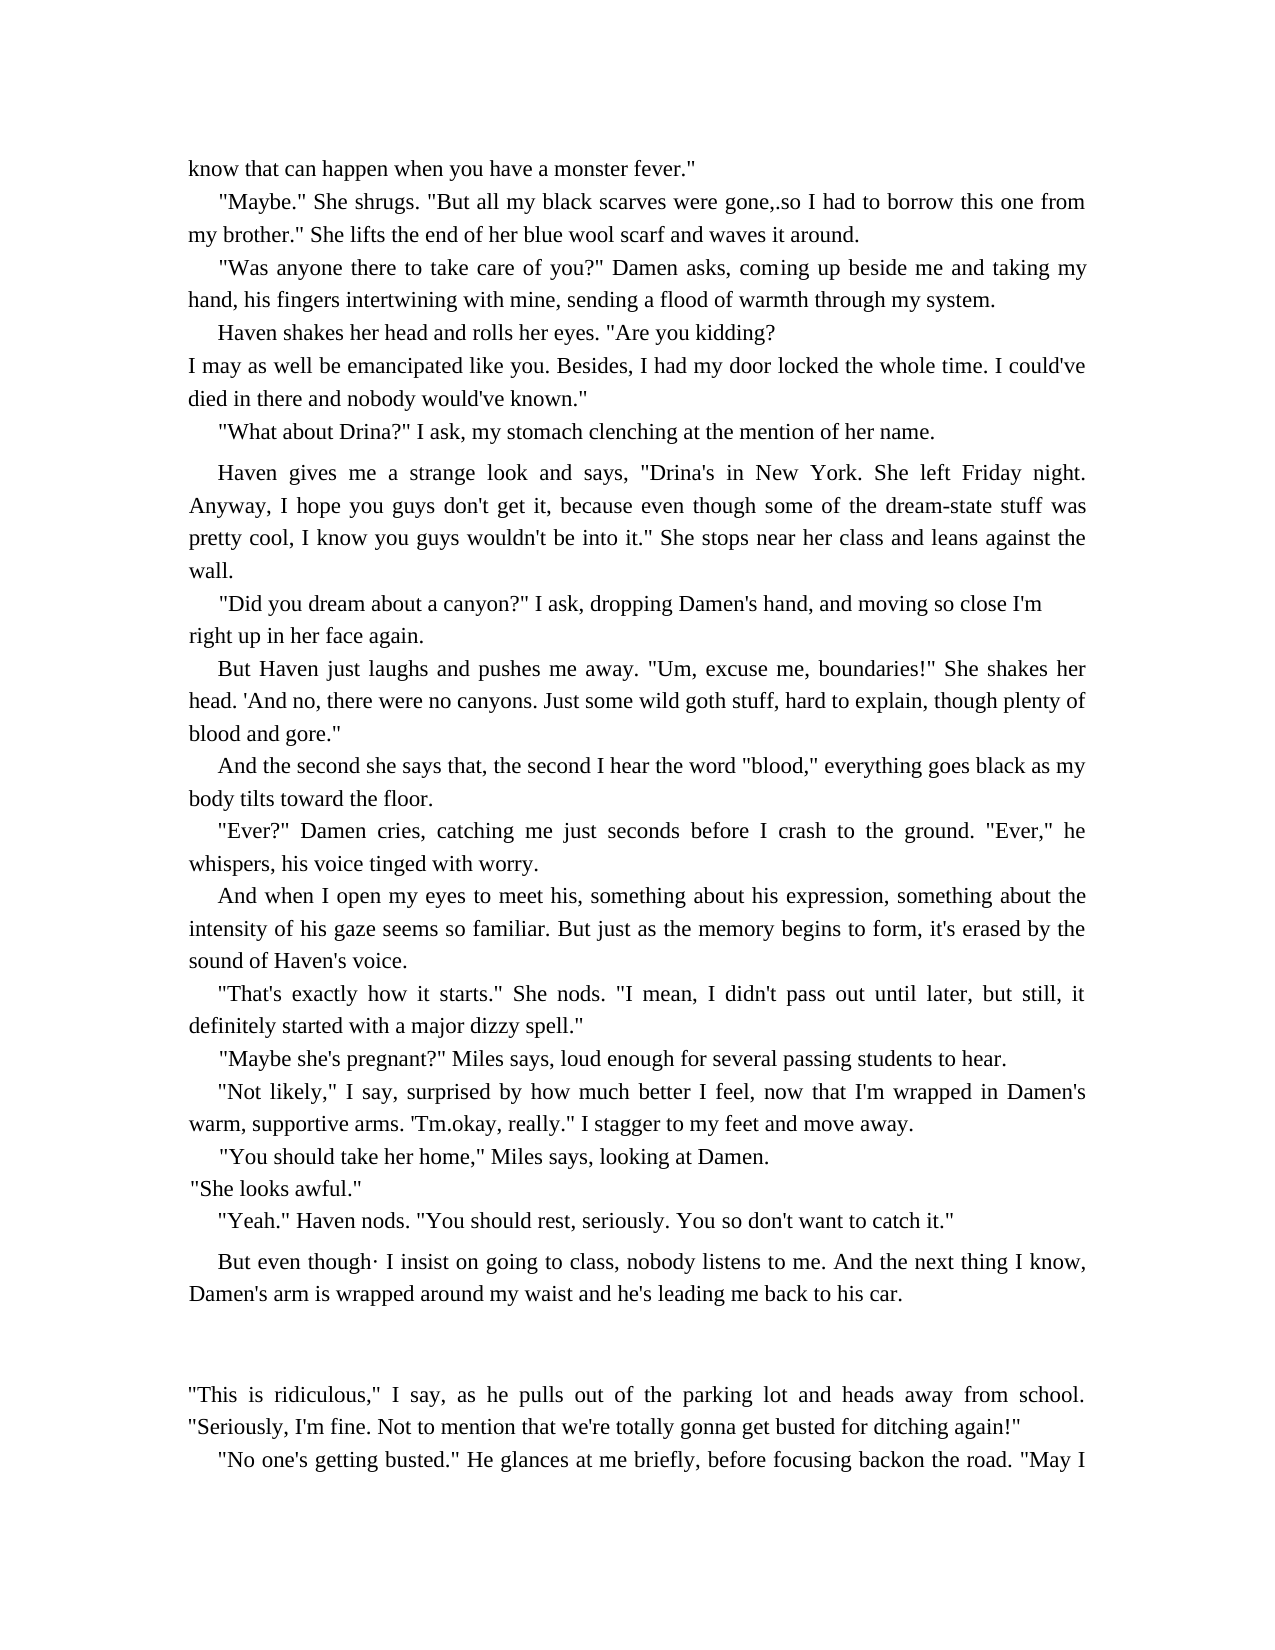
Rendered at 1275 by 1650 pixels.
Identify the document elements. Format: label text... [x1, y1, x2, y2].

text But even though· I insist on going to class, nobody listens to me. And the next thing I know, Damen's arm is wrapped around my waist and he's leading me back to his car. [188, 1243, 1087, 1308]
text But Haven just laughs and pushes me away. "Um, excuse me, boundaries!" She shakes her head. 'And no, there were no canyons. Just some wild goth stuff, hard to explain, though plenty of blood and gore." [188, 650, 1087, 748]
text Haven gives me a strange look and says, "Drina's in New York. She left Friday night. Anyway, I hope you guys don't get it, because even though some of the dream-state stuff was pretty cool, I know you guys wouldn't be into it." She stops near her class and leans against the wall. [188, 454, 1087, 584]
text I may as well be emancipated like you. Besides, I had my door locked the whole time. I could've died in there and nobody would've known." [188, 347, 1087, 412]
text "No one's getting busted." He glances at me briefly, before focusing backon the road. "May I [188, 1441, 1087, 1474]
text "That's exactly how it starts." She nods. "I mean, I didn't pass out until later, but still, it definitely started with a major dizzy spell." [188, 975, 1087, 1040]
text "Not likely," I say, surprised by how much better I feel, now that I'm wrapped in Damen's warm, supportive arms. 'Tm.okay, really." I stagger to my feet and move away. [188, 1073, 1087, 1138]
text "You should take her home," Miles says, looking at Damen. [219, 1138, 1087, 1171]
text know that can happen when you have a monster fever." [188, 150, 1087, 183]
text "What about Drina?" I ask, my stomach clenching at the mention of her name. [188, 412, 1087, 446]
text "Yeah." Haven nods. "You should rest, seriously. You so don't want to catch it." [188, 1203, 1087, 1236]
text "Maybe." She shrugs. "But all my black scarves were gone,.so I had to borrow this one from my brother." She lifts the end of her blue wool scarf and waves it around. [188, 183, 1087, 249]
text "Did you dream about a canyon?" I ask, dropping Damen's hand, and moving so close I'm right up in her face again. [189, 585, 1087, 650]
text And when I open my eyes to meet his, something about his expression, something about the intensity of his gaze seems so familiar. But just as the memory begins to form, it's erased by the sound of Haven's voice. [188, 878, 1087, 975]
text "Was anyone there to take care of you?" Damen asks, com­ing up beside me and taking my hand, his fingers intertwining with mine, sending a flood of warmth through my system. [188, 249, 1087, 314]
text "Maybe she's pregnant?" Miles says, loud enough for several passing students to hear. [189, 1041, 1087, 1073]
text Haven shakes her head and rolls her eyes. "Are you kidding? [217, 314, 1087, 347]
text "She looks awful." [190, 1171, 1087, 1203]
text "Ever?" Damen cries, catching me just seconds before I crash to the ground. "Ever," he whispers, his voice tinged with worry. [188, 813, 1087, 878]
text "This is ridiculous," I say, as he pulls out of the parking lot and heads away from school. "Seriously, I'm fine. Not to mention that we're totally gonna get busted for ditching again!" [187, 1376, 1087, 1441]
text And the second she says that, the second I hear the word "blood," everything goes black as my body tilts toward the floor. [188, 748, 1087, 813]
